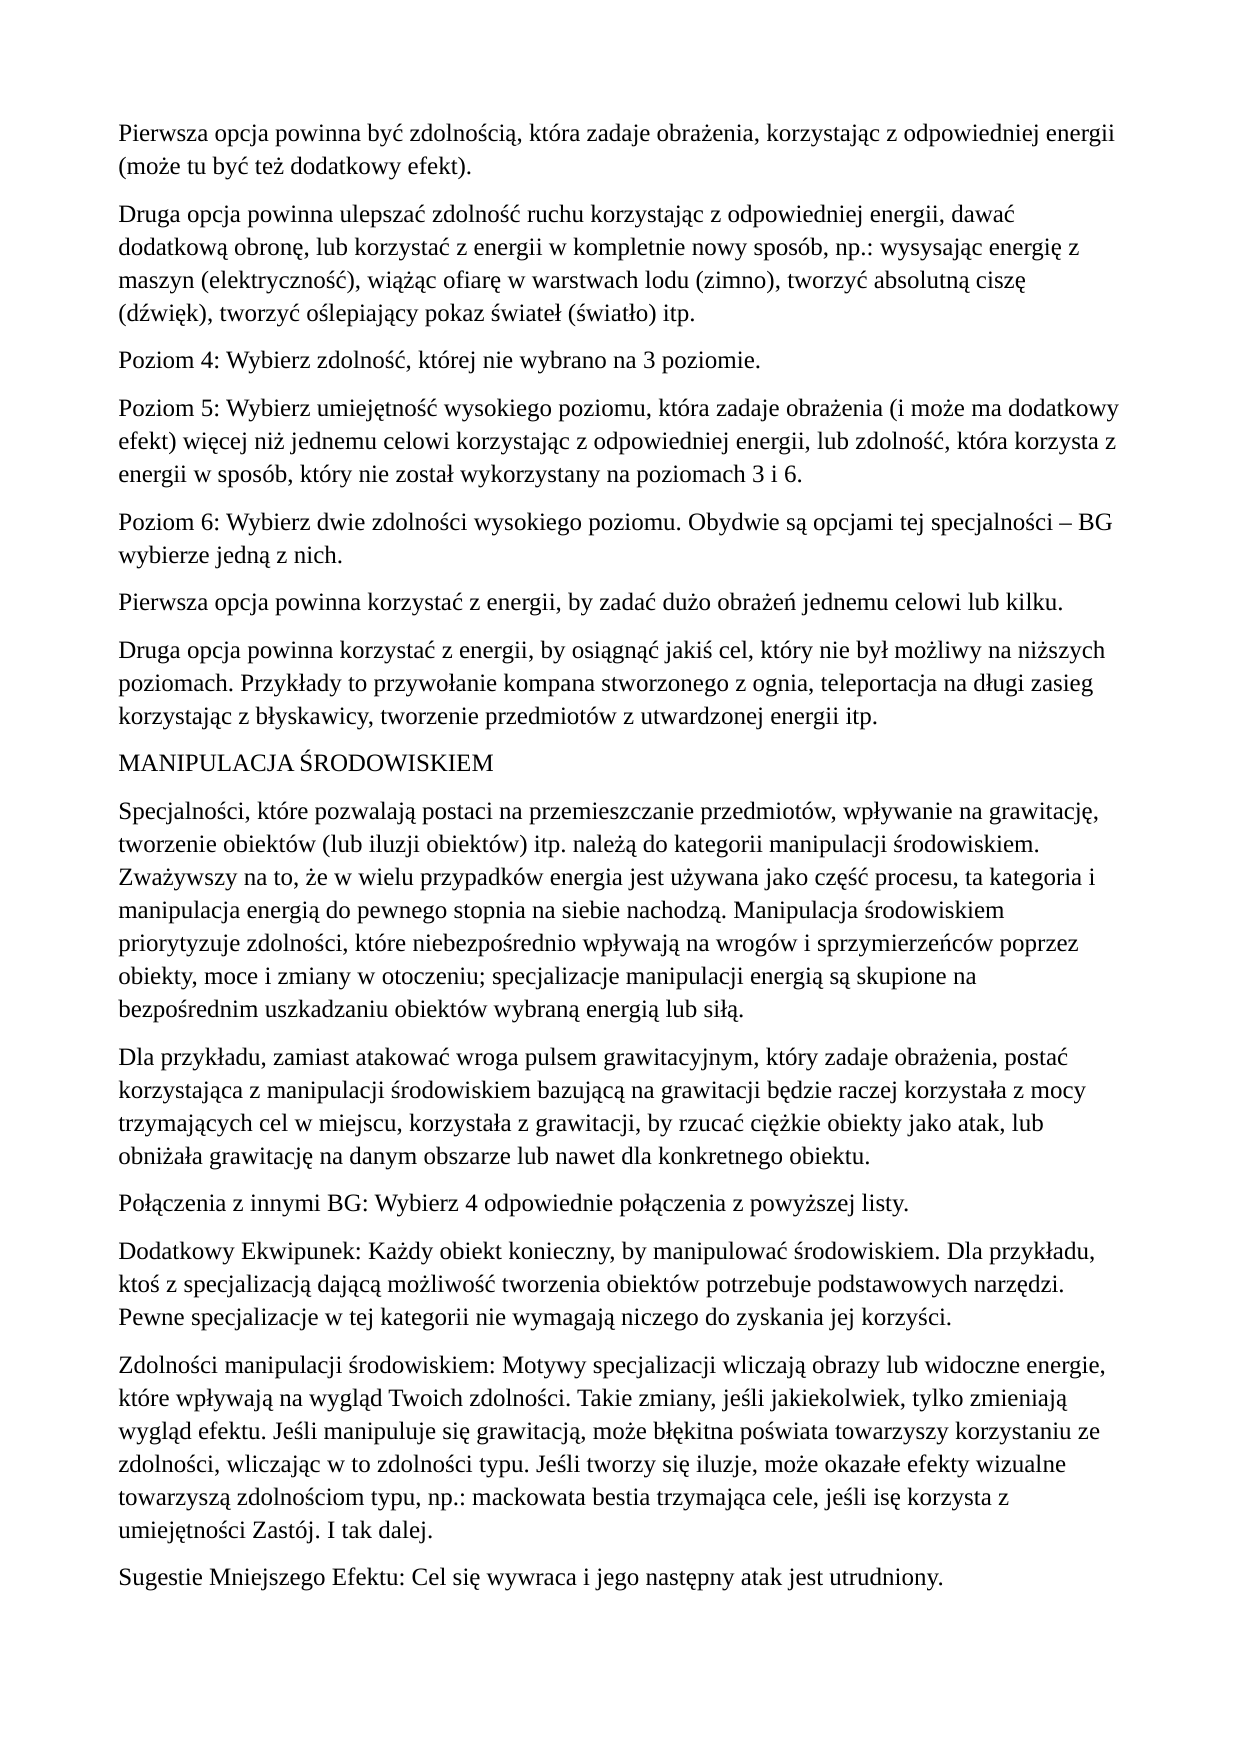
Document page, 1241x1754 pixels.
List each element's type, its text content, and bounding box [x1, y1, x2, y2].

text Pierwsza opcja powinna być zdolnością, która zadaje obrażenia, korzystając z odpowiedniej energii (może tu być też dodatkowy efekt). [118, 118, 1122, 180]
text Druga opcja powinna korzystać z energii, by osiągnąć jakiś cel, który nie był możliwy na niższych poziomach. Przykłady to przywołanie kompana stworzonego z ognia, teleportacja na długi zasieg korzystając z błyskawicy, tworzenie przedmiotów z utwardzonej energii itp. [118, 635, 1122, 730]
text Połączenia z innymi BG: Wybierz 4 odpowiednie połączenia z powyższej listy. [118, 1188, 1122, 1217]
text Dla przykładu, zamiast atakować wroga pulsem grawitacyjnym, który zadaje obrażenia, postać korzystająca z manipulacji środowiskiem bazującą na grawitacji będzie raczej korzystała z mocy trzymających cel w miejscu, korzystała z grawitacji, by rzucać ciężkie obiekty jako atak, lub obniżała grawitację na danym obszarze lub nawet dla konkretnego obiektu. [118, 1042, 1122, 1170]
text Druga opcja powinna ulepszać zdolność ruchu korzystając z odpowiedniej energii, dawać dodatkową obronę, lub korzystać z energii w kompletnie nowy sposób, np.: wysysając energię z maszyn (elektryczność), wiążąc ofiarę w warstwach lodu (zimno), tworzyć absolutną ciszę (dźwięk), tworzyć oślepiający pokaz świateł (światło) itp. [118, 199, 1122, 327]
text Poziom 5: Wybierz umiejętność wysokiego poziomu, która zadaje obrażenia (i może ma dodatkowy efekt) więcej niż jednemu celowi korzystając z odpowiedniej energii, lub zdolność, która korzysta z energii w sposób, który nie został wykorzystany na poziomach 3 i 6. [118, 393, 1122, 488]
text Sugestie Mniejszego Efektu: Cel się wywraca i jego następny atak jest utrudniony. [118, 1562, 1122, 1591]
text Zdolności manipulacji środowiskiem: Motywy specjalizacji wliczają obrazy lub widoczne energie, które wpływają na wygląd Twoich zdolności. Takie zmiany, jeśli jakiekolwiek, tylko zmieniają wygląd efektu. Jeśli manipuluje się grawitacją, może błękitna poświata towarzyszy korzystaniu ze zdolności, wliczając w to zdolności typu. Jeśli tworzy się iluzje, może okazałe efekty wizualne towarzyszą zdolnościom typu, np.: mackowata bestia trzymająca cele, jeśli isę korzysta z umiejętności Zastój. I tak dalej. [118, 1350, 1122, 1544]
text MANIPULACJA ŚRODOWISKIEM [118, 748, 1122, 777]
text Dodatkowy Ekwipunek: Każdy obiekt konieczny, by manipulować środowiskiem. Dla przykładu, ktoś z specjalizacją dającą możliwość tworzenia obiektów potrzebuje podstawowych narzędzi. Pewne specjalizacje w tej kategorii nie wymagają niczego do zyskania jej korzyści. [118, 1236, 1122, 1331]
text Poziom 6: Wybierz dwie zdolności wysokiego poziomu. Obydwie są opcjami tej specjalności – BG wybierze jedną z nich. [118, 507, 1122, 568]
text Poziom 4: Wybierz zdolność, której nie wybrano na 3 poziomie. [118, 345, 1122, 374]
text Specjalności, które pozwalają postaci na przemieszczanie przedmiotów, wpływanie na grawitację, tworzenie obiektów (lub iluzji obiektów) itp. należą do kategorii manipulacji środowiskiem. Zważywszy na to, że w wielu przypadków energia jest używana jako część procesu, ta kategoria i manipulacja energią do pewnego stopnia na siebie nachodzą. Manipulacja środowiskiem priorytyzuje zdolności, które niebezpośrednio wpływają na wrogów i sprzymierzeńców poprzez obiekty, moce i zmiany w otoczeniu; specjalizacje manipulacji energią są skupione na bezpośrednim uszkadzaniu obiektów wybraną energią lub siłą. [118, 796, 1122, 1023]
text Pierwsza opcja powinna korzystać z energii, by zadać dużo obrażeń jednemu celowi lub kilku. [118, 587, 1122, 616]
